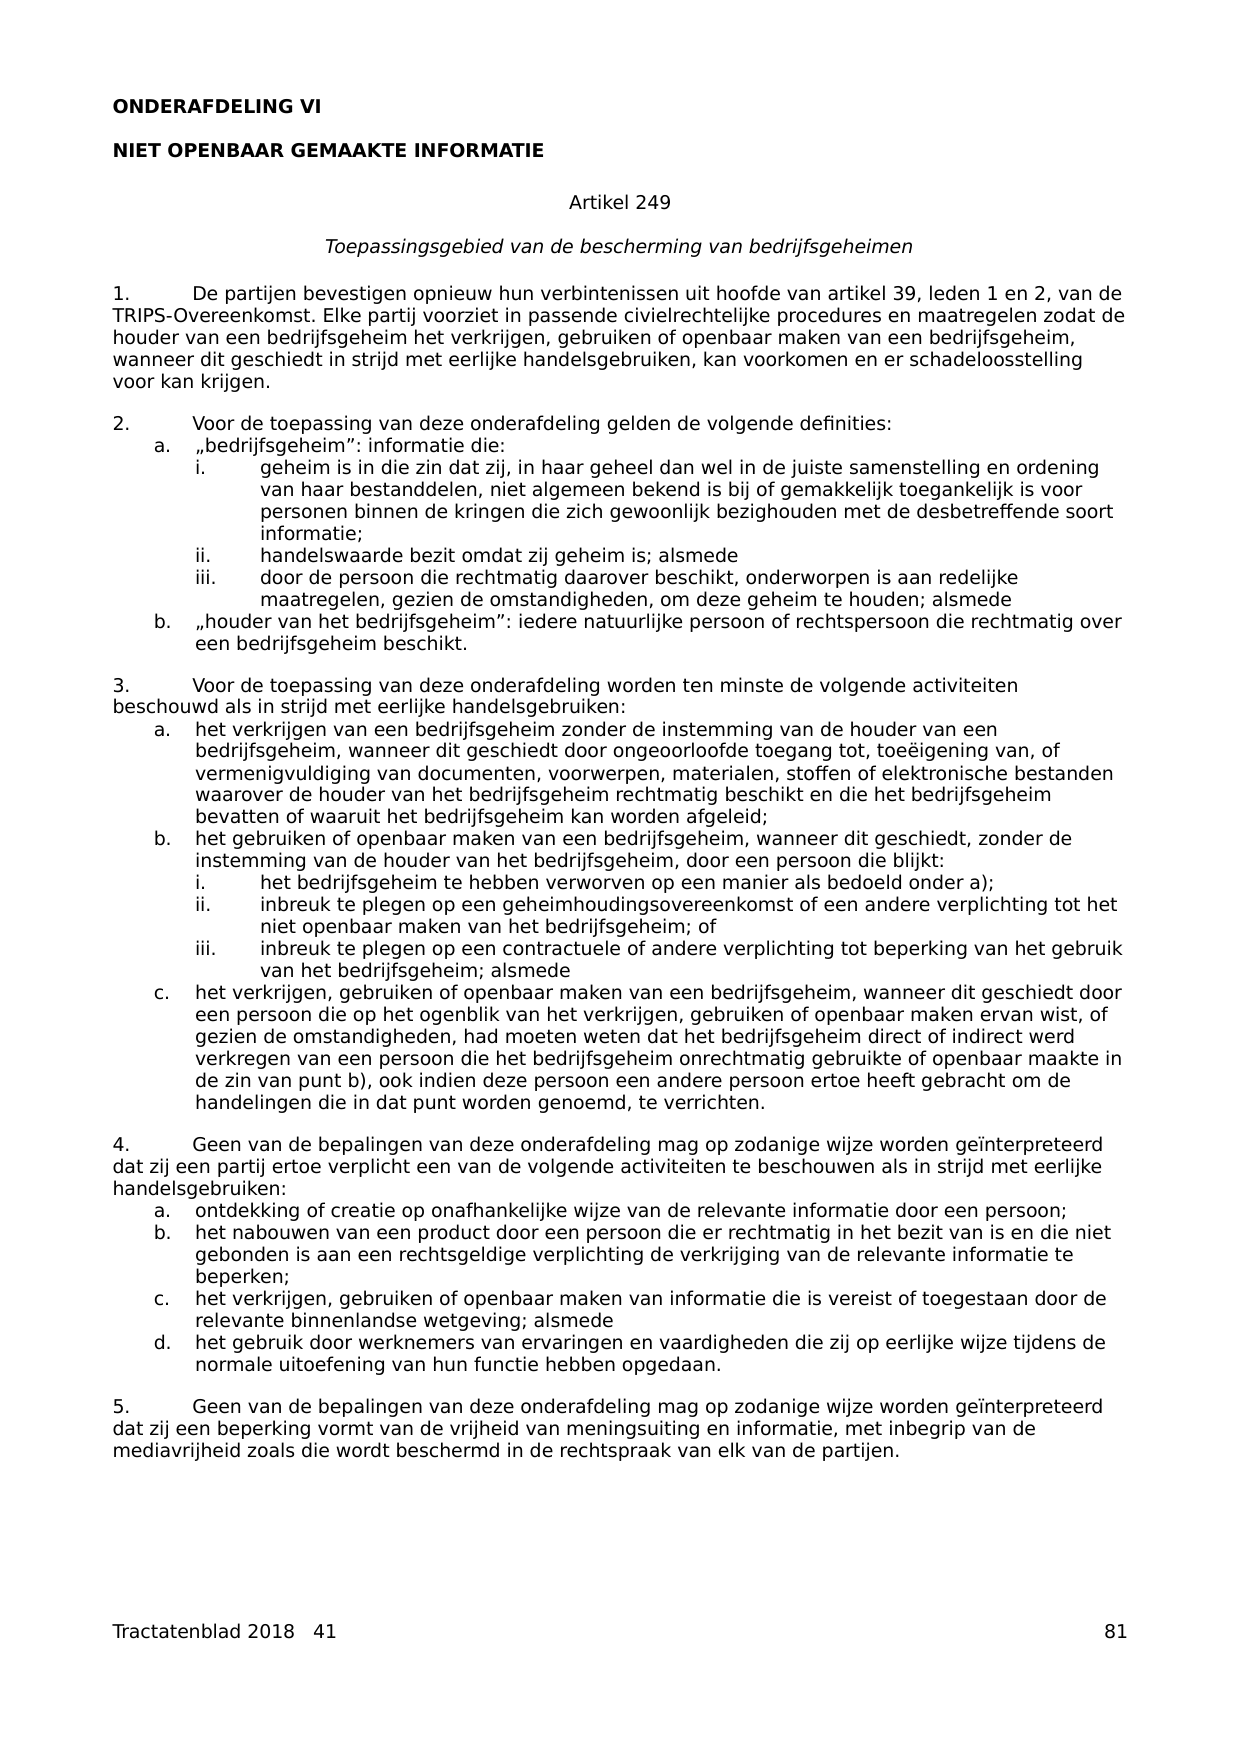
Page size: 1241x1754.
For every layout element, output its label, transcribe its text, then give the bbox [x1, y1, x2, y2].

text iii. inbreuk te plegen op een contractuele of andere verplichting tot beperking van het gebruik van het bedrijfsgeheim; alsmede [195, 938, 1128, 982]
text c. het verkrijgen, gebruiken of openbaar maken van informatie die is vereist of toegestaan door de relevante binnenlandse wetgeving; alsmede [153, 1288, 1128, 1332]
text 4. Geen van de bepalingen van deze onderafdeling mag op zodanige wijze worden geïnterpreteerd dat zij een partij ertoe verplicht een van de volgende activiteiten te beschouwen als in strijd met eerlijke handelsgebruiken: [112, 1134, 1128, 1200]
subtitle ONDERAFDELING VI NIET OPENBAAR GEMAAKTE INFORMATIE [112, 96, 1128, 162]
subtitle Artikel 249 Toepassingsgebied van de bescherming van bedrijfsgeheimen [112, 192, 1128, 258]
text d. het gebruik door werknemers van ervaringen en vaardigheden die zij op eerlijke wijze tijdens de normale uitoefening van hun functie hebben opgedaan. [153, 1332, 1128, 1376]
text a. ontdekking of creatie op onafhankelijke wijze van de relevante informatie door een persoon; [153, 1200, 1128, 1222]
text ii. inbreuk te plegen op een geheimhoudingsovereenkomst of een andere verplichting tot het niet openbaar maken van het bedrijfsgeheim; of [195, 894, 1128, 938]
text 2. Voor de toepassing van deze onderafdeling gelden de volgende definities: [112, 413, 1128, 435]
text a. „bedrijfsgeheim”: informatie die: [153, 435, 1128, 457]
text i. het bedrijfsgeheim te hebben verworven op een manier als bedoeld onder a); [195, 872, 1128, 894]
text iii. door de persoon die rechtmatig daarover beschikt, onderworpen is aan redelijke maatregelen, gezien de omstandigheden, om deze geheim te houden; alsmede [195, 567, 1128, 611]
text b. het nabouwen van een product door een persoon die er rechtmatig in het bezit van is en die niet gebonden is aan een rechtsgeldige verplichting de verkrijging van de relevante informatie te beperken; [153, 1222, 1128, 1288]
text a. het verkrijgen van een bedrijfsgeheim zonder de instemming van de houder van een bedrijfsgeheim, wanneer dit geschiedt door ongeoorloofde toegang tot, toeëigening van, of vermenigvuldiging van documenten, voorwerpen, materialen, stoffen of elektronische bestanden waarover de houder van het bedrijfsgeheim rechtmatig beschikt en die het bedrijfsgeheim bevatten of waaruit het bedrijfsgeheim kan worden afgeleid; [153, 718, 1128, 828]
text c. het verkrijgen, gebruiken of openbaar maken van een bedrijfsgeheim, wanneer dit geschiedt door een persoon die op het ogenblik van het verkrijgen, gebruiken of openbaar maken ervan wist, of gezien de omstandigheden, had moeten weten dat het bedrijfsgeheim direct of indirect werd verkregen van een persoon die het bedrijfsgeheim onrechtmatig gebruikte of openbaar maakte in de zin van punt b), ook indien deze persoon een andere persoon ertoe heeft gebracht om de handelingen die in dat punt worden genoemd, te verrichten. [153, 982, 1128, 1114]
text 1. De partijen bevestigen opnieuw hun verbintenissen uit hoofde van artikel 39, leden 1 en 2, van de TRIPS-Overeenkomst. Elke partij voorziet in passende civielrechtelijke procedures en maatregelen zodat de houder van een bedrijfsgeheim het verkrijgen, gebruiken of openbaar maken van een bedrijfsgeheim, wanneer dit geschiedt in strijd met eerlijke handelsgebruiken, kan voorkomen en er schadeloosstelling voor kan krijgen. [112, 283, 1128, 393]
text i. geheim is in die zin dat zij, in haar geheel dan wel in de juiste samenstelling en ordening van haar bestanddelen, niet algemeen bekend is bij of gemakkelijk toegankelijk is voor personen binnen de kringen die zich gewoonlijk bezighouden met de desbetreffende soort informatie; [195, 457, 1128, 544]
text b. het gebruiken of openbaar maken van een bedrijfsgeheim, wanneer dit geschiedt, zonder de instemming van de houder van het bedrijfsgeheim, door een persoon die blijkt: [153, 828, 1128, 872]
text 3. Voor de toepassing van deze onderafdeling worden ten minste de volgende activiteiten beschouwd als in strijd met eerlijke handelsgebruiken: [112, 674, 1128, 718]
text b. „houder van het bedrijfsgeheim”: iedere natuurlijke persoon of rechtspersoon die rechtmatig over een bedrijfsgeheim beschikt. [153, 611, 1128, 654]
text ii. handelswaarde bezit omdat zij geheim is; alsmede [195, 544, 1128, 567]
text 5. Geen van de bepalingen van deze onderafdeling mag op zodanige wijze worden geïnterpreteerd dat zij een beperking vormt van de vrijheid van meningsuiting en informatie, met inbegrip van de mediavrijheid zoals die wordt beschermd in de rechtspraak van elk van de partijen. [112, 1396, 1128, 1462]
